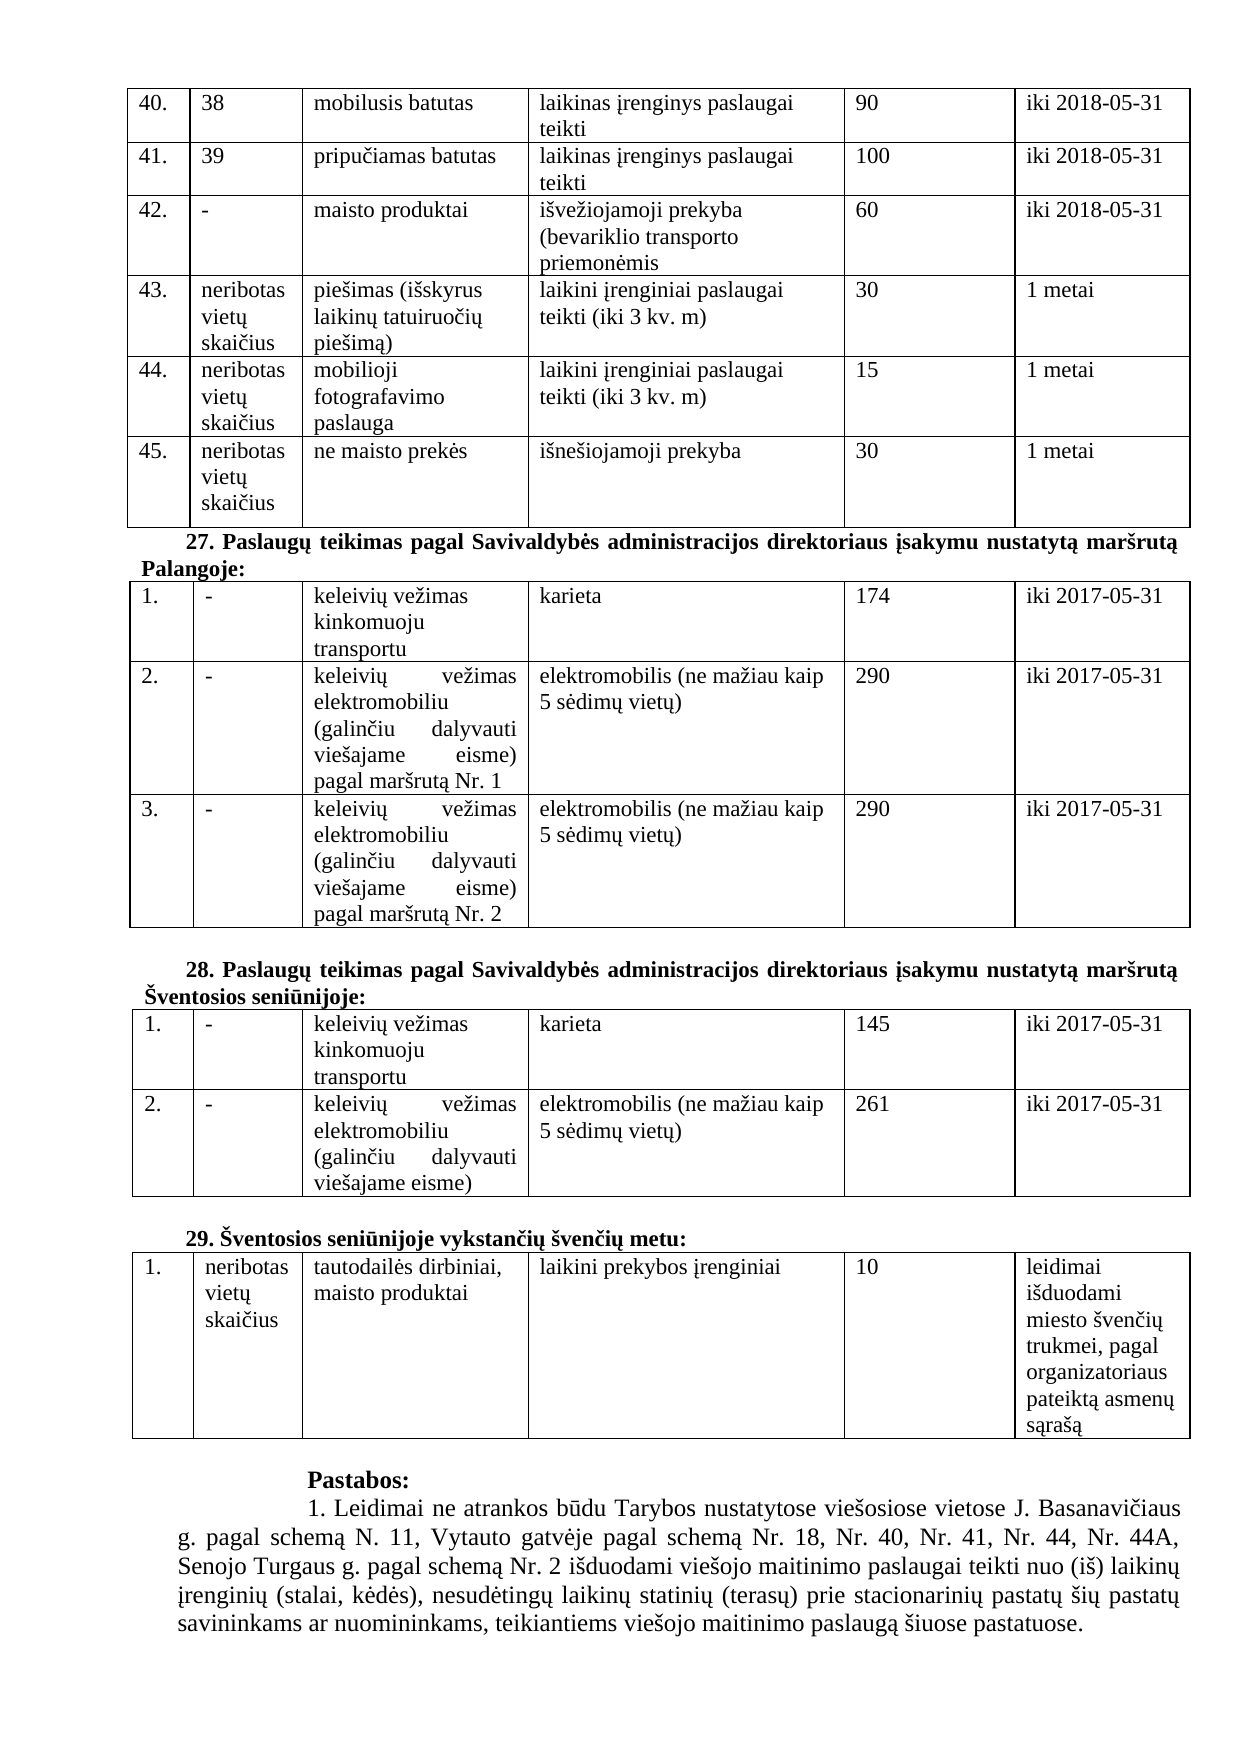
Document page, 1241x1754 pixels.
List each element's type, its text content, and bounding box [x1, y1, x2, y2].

table_cell elektromobilis (ne mažiau kaip 5 sėdimų vietų) [529, 662, 844, 794]
table_cell neribotas vietų skaičius [194, 1253, 302, 1437]
table_cell 290 [845, 795, 1014, 927]
table_cell elektromobilis (ne mažiau kaip 5 sėdimų vietų) [529, 795, 844, 927]
table_cell 2. [131, 662, 193, 794]
table_cell laikinas įrenginys paslaugai teikti [529, 89, 844, 142]
table_cell 38 [191, 89, 302, 142]
table_cell - [194, 582, 302, 661]
table_cell 42. [128, 196, 189, 275]
table_cell 1. [131, 582, 193, 661]
table_cell iki 2018-05-31 [1016, 143, 1189, 195]
table_cell 261 [845, 1090, 1014, 1196]
table_cell keleivių vežimas elektromobiliu (galinčiu dalyvauti viešajame eisme) pagal maršrutą Nr. 2 [303, 795, 528, 927]
table_cell - [194, 795, 302, 927]
table_cell karieta [529, 582, 844, 661]
table_cell 1 metai [1016, 357, 1189, 436]
text 1. Leidimai ne atrankos būdu Tarybos nustatytose viešosiose vietose J. Basanavičiaus g. pagal schemą N. 11, Vytauto gatvėje pagal schemą Nr. 18, Nr. 40, Nr. 41, Nr. 44, Nr. 44A, Senojo Turgaus g. pagal schemą Nr. 2 išduodami viešojo maitinimo paslaugai teikti nuo (iš) laikinų įrenginių (stalai, kėdės), nesudėtingų laikinų statinių (terasų) prie stacionarinių pastatų šių pastatų savininkams ar nuomininkams, teikiantiems viešojo maitinimo paslaugą šiuose pastatuose. [177, 1493, 1181, 1637]
table_cell išnešiojamoji prekyba [529, 437, 844, 527]
table_cell iki 2018-05-31 [1016, 89, 1189, 142]
table_cell 30 [845, 437, 1014, 527]
table_cell piešimas (išskyrus laikinų tatuiruočių piešimą) [303, 276, 528, 356]
table_cell keleivių vežimas kinkomuoju transportu [303, 1010, 528, 1089]
table_cell iki 2017-05-31 [1016, 1090, 1189, 1196]
table_cell mobilioji fotografavimo paslauga [303, 357, 528, 436]
table_cell 39 [191, 143, 302, 195]
table_cell 45. [128, 437, 189, 527]
table_cell iki 2017-05-31 [1016, 795, 1189, 927]
table_cell 1 metai [1016, 437, 1189, 527]
table_cell 10 [845, 1253, 1014, 1437]
table_cell 40. [128, 89, 189, 142]
table_cell - [191, 196, 302, 275]
table_cell iki 2017-05-31 [1016, 582, 1189, 661]
table_cell iki 2018-05-31 [1016, 196, 1189, 275]
table_cell pripučiamas batutas [303, 143, 528, 195]
table_cell elektromobilis (ne mažiau kaip 5 sėdimų vietų) [529, 1090, 844, 1196]
table_cell - [194, 1010, 302, 1089]
table_cell neribotas vietų skaičius [191, 437, 302, 527]
table_cell keleivių vežimas elektromobiliu (galinčiu dalyvauti viešajame eisme) [303, 1090, 528, 1196]
table_cell 1. [133, 1010, 193, 1089]
table_cell laikini įrenginiai paslaugai teikti (iki 3 kv. m) [529, 357, 844, 436]
table_cell keleivių vežimas elektromobiliu (galinčiu dalyvauti viešajame eisme) pagal maršrutą Nr. 1 [303, 662, 528, 794]
table_cell 2. [133, 1090, 193, 1196]
table_cell mobilusis batutas [303, 89, 528, 142]
table_cell laikini įrenginiai paslaugai teikti (iki 3 kv. m) [529, 276, 844, 356]
table_cell maisto produktai [303, 196, 528, 275]
table_cell 27. Paslaugų teikimas pagal Savivaldybės administracijos direktoriaus įsakymu nustatytą maršrutą Palangoje: [130, 528, 1190, 581]
table_cell 15 [845, 357, 1014, 436]
table_cell 145 [845, 1010, 1014, 1089]
table_cell 90 [845, 89, 1014, 142]
table_cell ne maisto prekės [303, 437, 528, 527]
table_cell - [194, 1090, 302, 1196]
table_cell keleivių vežimas kinkomuoju transportu [303, 582, 528, 661]
table_cell 60 [845, 196, 1014, 275]
table_cell 290 [845, 662, 1014, 794]
table_cell 41. [128, 143, 189, 195]
table_cell neribotas vietų skaičius [191, 276, 302, 356]
table_cell leidimai išduodami miesto švenčių trukmei, pagal organizatoriaus pateiktą asmenų sąrašą [1016, 1253, 1189, 1437]
table_cell 100 [845, 143, 1014, 195]
table_cell karieta [529, 1010, 844, 1089]
table_cell neribotas vietų skaičius [191, 357, 302, 436]
table_cell 1. [133, 1253, 193, 1437]
table_cell 174 [845, 582, 1014, 661]
table_cell 28. Paslaugų teikimas pagal Savivaldybės administracijos direktoriaus įsakymu nustatytą maršrutą Šventosios seniūnijoje: [133, 928, 1190, 1009]
table_cell 43. [128, 276, 189, 356]
table_cell išvežiojamoji prekyba (bevariklio transporto priemonėmis [529, 196, 844, 275]
table_cell iki 2017-05-31 [1016, 662, 1189, 794]
table_cell laikinas įrenginys paslaugai teikti [529, 143, 844, 195]
table_cell 30 [845, 276, 1014, 356]
table_cell 44. [128, 357, 189, 436]
table_cell laikini prekybos įrenginiai [529, 1253, 844, 1437]
table_cell iki 2017-05-31 [1016, 1010, 1189, 1089]
table_cell 3. [131, 795, 193, 927]
table_cell 29. Šventosios seniūnijoje vykstančių švenčių metu: [133, 1197, 1190, 1252]
table_cell tautodailės dirbiniai, maisto produktai [303, 1253, 528, 1437]
text Pastabos: [177, 1465, 1181, 1493]
table_cell 1 metai [1016, 276, 1189, 356]
table_cell - [194, 662, 302, 794]
